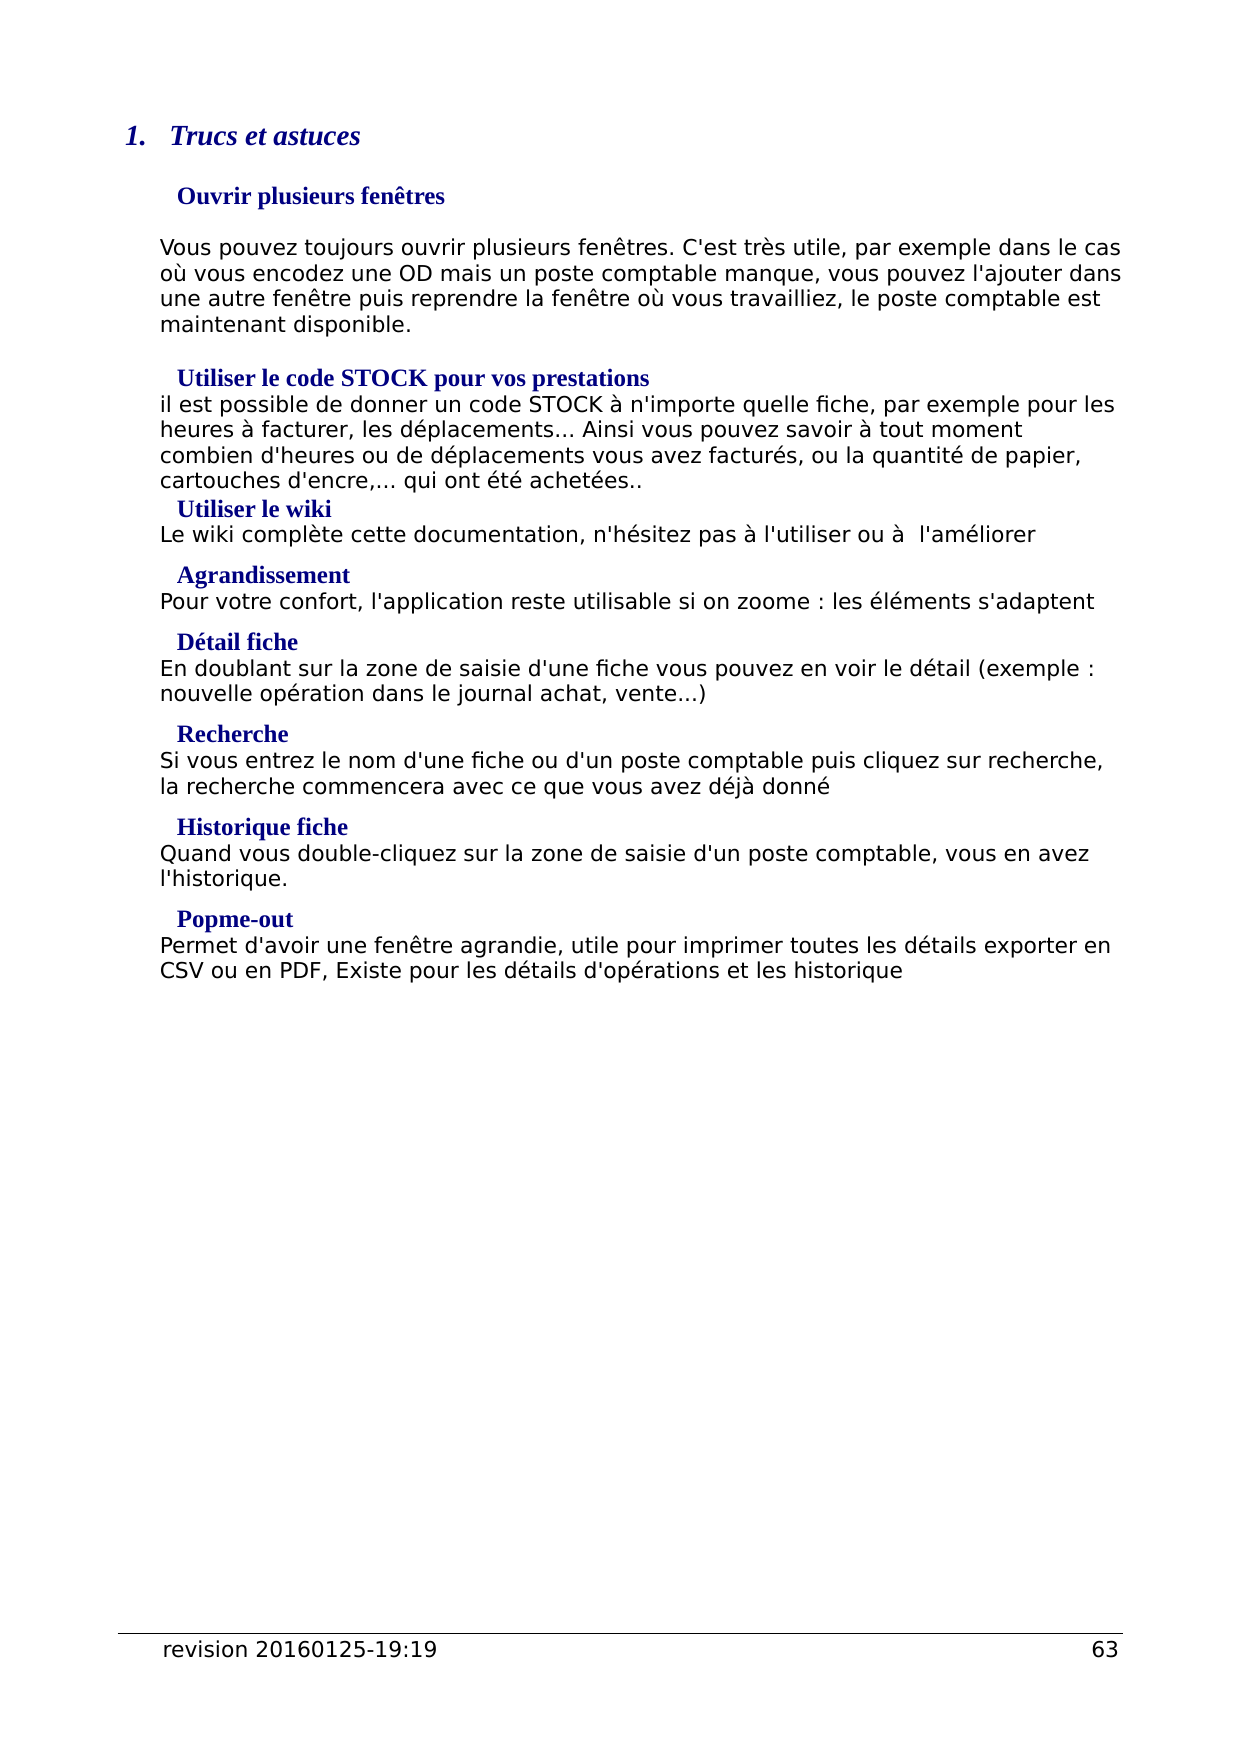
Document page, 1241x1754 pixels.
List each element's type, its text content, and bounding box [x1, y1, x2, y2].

subtitle Historique fiche [177, 812, 1123, 841]
subtitle Détail fiche [177, 627, 1123, 656]
text Quand vous double-cliquez sur la zone de saisie d'un poste comptable, vous en avez l'historique. [159, 841, 1123, 892]
text Si vous entrez le nom d'une fiche ou d'un poste comptable puis cliquez sur recherche, la recherche commencera avec ce que vous avez déjà donné [159, 748, 1123, 799]
subtitle Utiliser le wiki [177, 494, 1123, 522]
subtitle Utiliser le code STOCK pour vos prestations [177, 363, 1123, 392]
text Vous pouvez toujours ouvrir plusieurs fenêtres. C'est très utile, par exemple dans le cas où vous encodez une OD mais un poste comptable manque, vous pouvez l'ajouter dans une autre fenêtre puis reprendre la fenêtre où vous travailliez, le poste comptable est maintenant disponible. [159, 235, 1123, 337]
subtitle Popme-out [177, 904, 1123, 933]
text Le wiki complète cette documentation, n'hésitez pas à l'utiliser ou à l'améliorer [159, 522, 1123, 548]
subtitle Trucs et astuces [117, 118, 1123, 152]
subtitle Recherche [177, 719, 1123, 748]
text il est possible de donner un code STOCK à n'importe quelle fiche, par exemple pour les heures à facturer, les déplacements... Ainsi vous pouvez savoir à tout moment combien d'heures ou de déplacements vous avez facturés, ou la quantité de papier, cartouches d'encre,... qui ont été achetées.. [159, 392, 1123, 494]
text Pour votre confort, l'application reste utilisable si on zoome : les éléments s'adaptent [159, 589, 1123, 615]
subtitle Agrandissement [177, 561, 1123, 589]
subtitle Ouvrir plusieurs fenêtres [177, 181, 1123, 210]
text Permet d'avoir une fenêtre agrandie, utile pour imprimer toutes les détails exporter en CSV ou en PDF, Existe pour les détails d'opérations et les historique [159, 933, 1123, 984]
text En doublant sur la zone de saisie d'une fiche vous pouvez en voir le détail (exemple : nouvelle opération dans le journal achat, vente...) [159, 656, 1123, 707]
